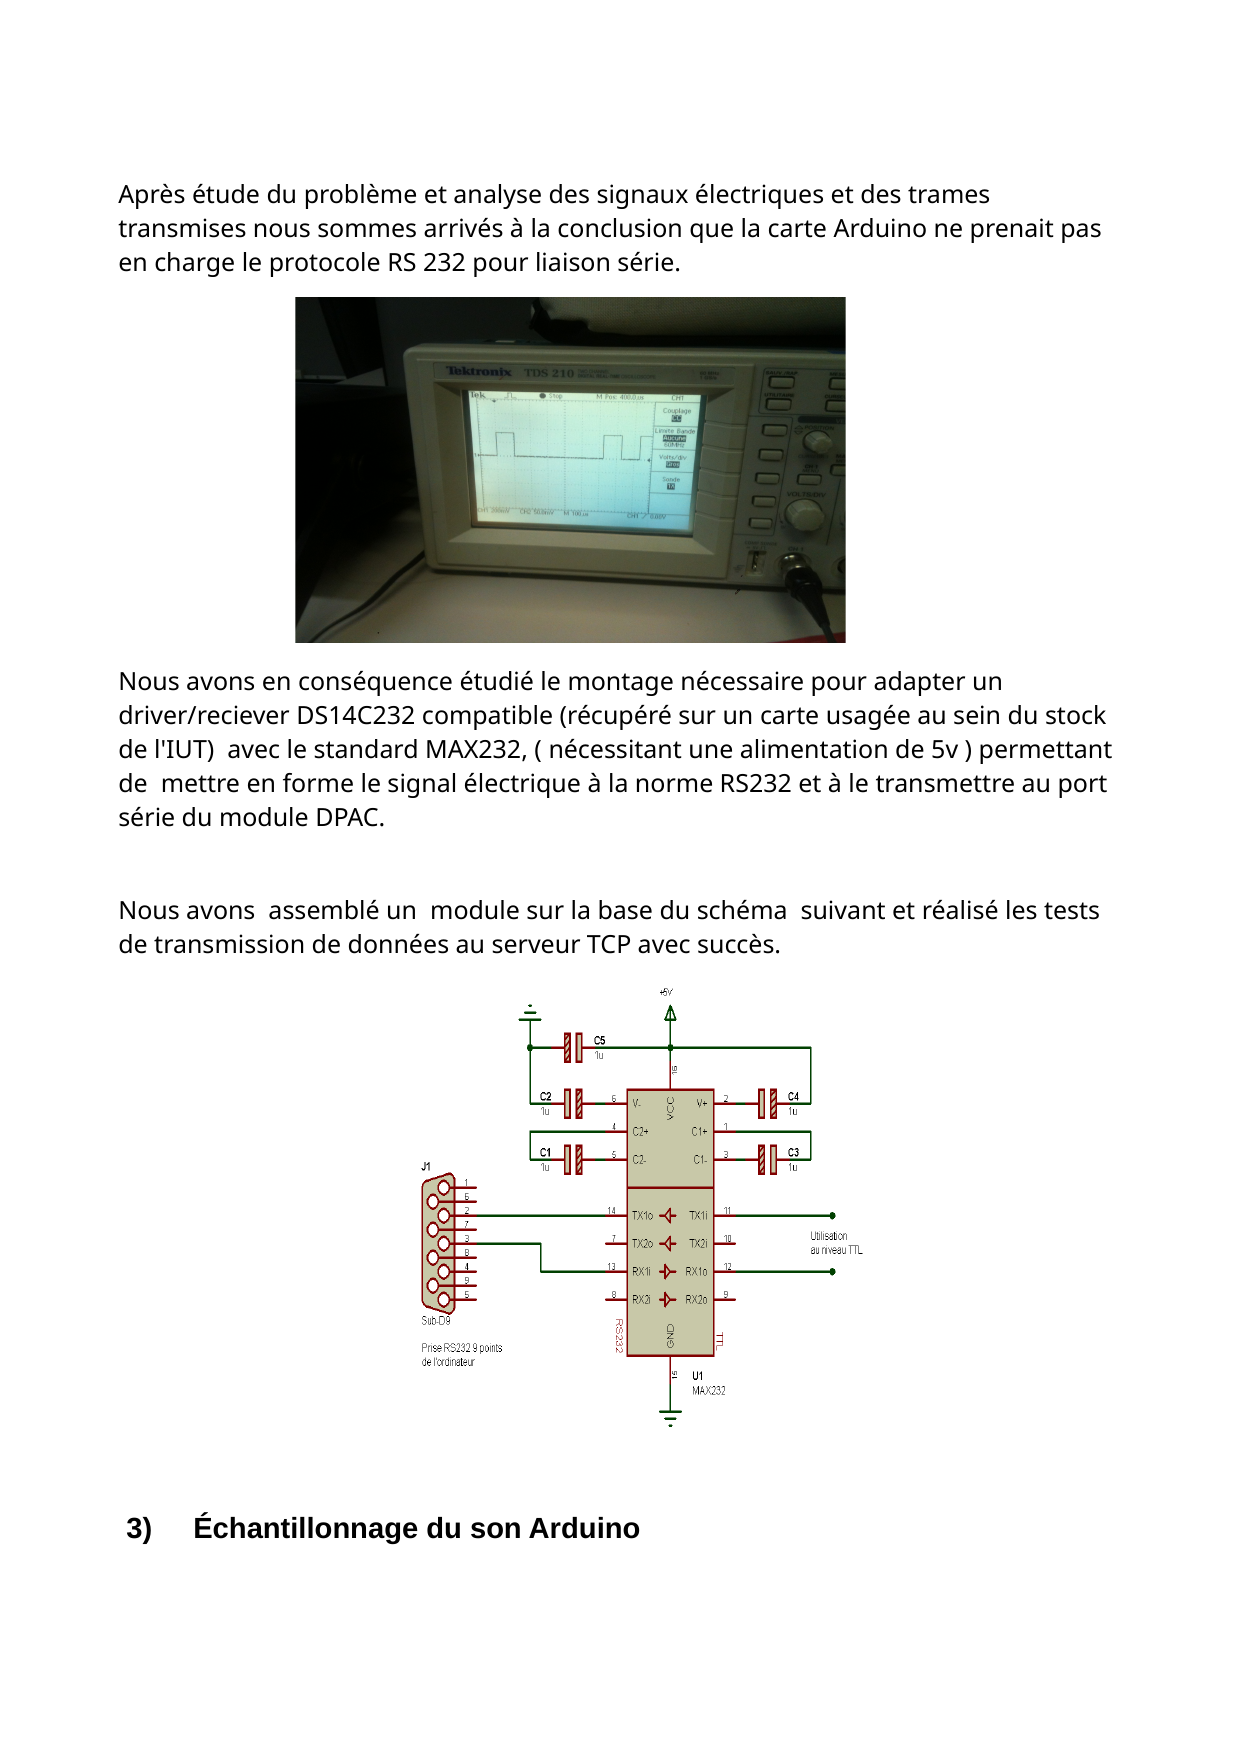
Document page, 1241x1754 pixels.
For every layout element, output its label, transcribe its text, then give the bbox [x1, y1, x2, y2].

picture [400, 977, 875, 1439]
text Après étude du problème et analyse des signaux électriques et des trames transmises nous sommes arrivés à la conclusion que la carte Arduino ne prenait pas en charge le protocole RS 232 pour liaison série. [118, 176, 1122, 278]
subtitle Échantillonnage du son Arduino [118, 1511, 1122, 1544]
text Nous avons assemblé un module sur la base du schéma suivant et réalisé les tests de transmission de données au serveur TCP avec succès. [118, 893, 1122, 961]
text Nous avons en conséquence étudié le montage nécessaire pour adapter un driver/reciever DS14C232 compatible (récupéré sur un carte usagée au sein du stock de l'IUT) avec le standard MAX232, ( nécessitant une alimentation de 5v ) permettant de mettre en forme le signal électrique à la norme RS232 et à le transmettre au port série du module DPAC. [118, 663, 1122, 834]
picture [295, 297, 846, 643]
